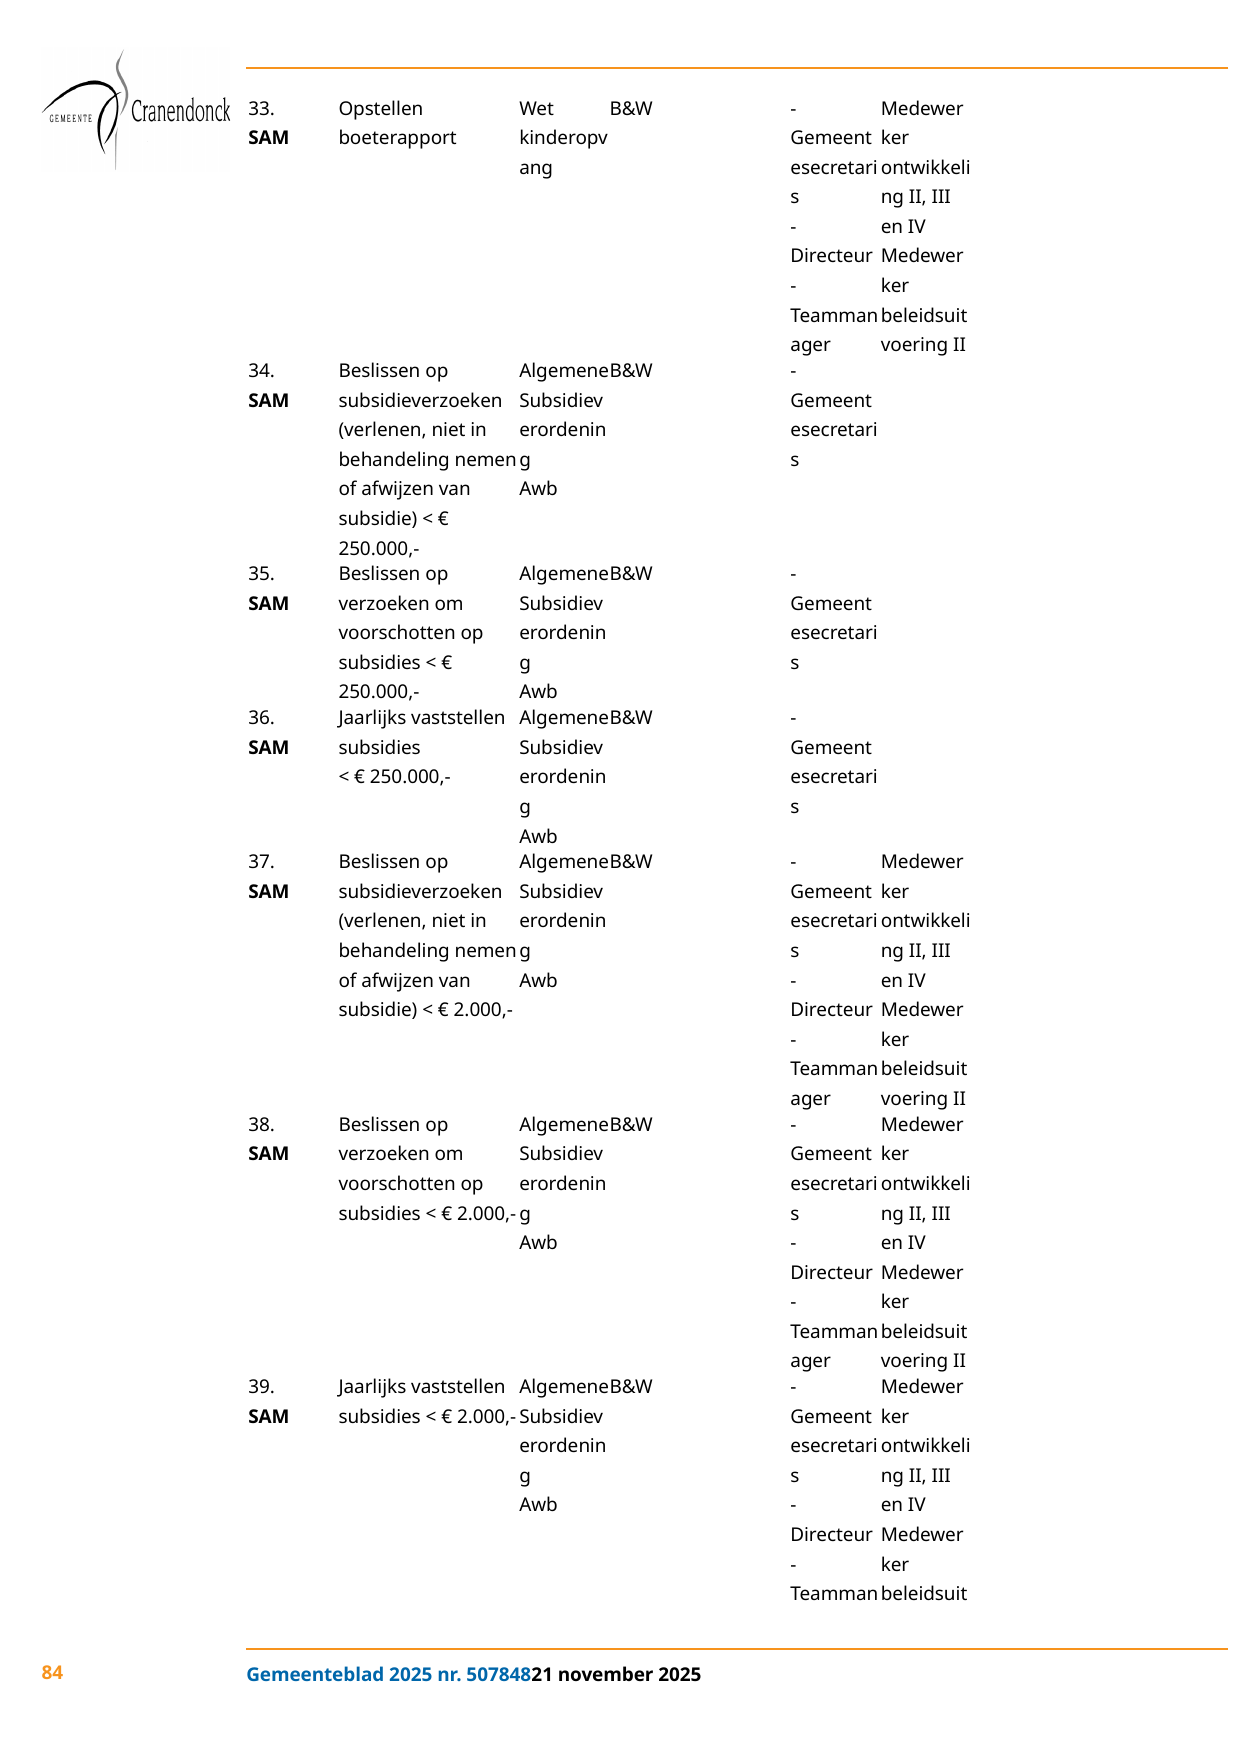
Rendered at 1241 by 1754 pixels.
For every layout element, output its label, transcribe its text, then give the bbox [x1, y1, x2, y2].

table_cell - Gemeentesecretaris [790, 560, 881, 704]
table_cell [971, 849, 1152, 1111]
table_cell [971, 357, 1152, 560]
table_cell - Gemeentesecretaris - Directeur - Teammanager [790, 849, 881, 1111]
table_cell 35. SAM [248, 560, 338, 704]
table_cell 38. SAM [248, 1111, 338, 1373]
table_cell [971, 1373, 1152, 1606]
table_cell Algemene Subsidieverordening Awb [519, 1111, 609, 1373]
table_cell [881, 705, 971, 848]
table_cell [971, 705, 1152, 848]
table_cell B&W [609, 1373, 790, 1606]
table_cell B&W [609, 95, 790, 357]
table_cell Beslissen op subsidieverzoeken (verlenen, niet in behandeling nemen of afwijzen van subsidie) < € 2.000,- [338, 849, 519, 1111]
table_cell Opstellen boeterapport [338, 95, 519, 357]
table_cell B&W [609, 1111, 790, 1373]
table_cell - Gemeentesecretaris [790, 357, 881, 560]
table_cell - Gemeentesecretaris [790, 705, 881, 848]
table_cell Algemene Subsidieverordening Awb [519, 849, 609, 1111]
table_cell Algemene Subsidieverordening Awb [519, 705, 609, 848]
table_cell [971, 1111, 1152, 1373]
table_cell - Gemeentesecretaris - Directeur - Teammanager [790, 95, 881, 357]
table_cell [881, 560, 971, 704]
table_cell Beslissen op verzoeken om voorschotten op subsidies < € 2.000,- [338, 1111, 519, 1373]
table_cell Jaarlijks vaststellen subsidies < € 2.000,- [338, 1373, 519, 1606]
table_cell 34. SAM [248, 357, 338, 560]
table_cell Wet kinderopvang [519, 95, 609, 357]
table_cell Medewerker ontwikkeling II, III en IV Medewerker beleidsuit [881, 1373, 971, 1606]
table_cell 36. SAM [248, 705, 338, 848]
table_cell [971, 95, 1152, 357]
table_cell 39. SAM [248, 1373, 338, 1606]
table_cell Beslissen op subsidieverzoeken (verlenen, niet in behandeling nemen of afwijzen van subsidie) < € 250.000,- [338, 357, 519, 560]
table_cell B&W [609, 849, 790, 1111]
table_cell Jaarlijks vaststellen subsidies < € 250.000,- [338, 705, 519, 848]
table_cell B&W [609, 357, 790, 560]
table_cell - Gemeentesecretaris - Directeur - Teamman [790, 1373, 881, 1606]
table_cell 37. SAM [248, 849, 338, 1111]
picture [41, 47, 231, 172]
table_cell Beslissen op verzoeken om voorschotten op subsidies < € 250.000,- [338, 560, 519, 704]
table_cell B&W [609, 705, 790, 848]
table_cell B&W [609, 560, 790, 704]
table_cell [881, 357, 971, 560]
table_cell Medewerker ontwikkeling II, III en IV Medewerker beleidsuitvoering II [881, 1111, 971, 1373]
table_cell 33. SAM [248, 95, 338, 357]
table_cell Algemene Subsidieverordening Awb [519, 357, 609, 560]
table_cell Medewerker ontwikkeling II, III en IV Medewerker beleidsuitvoering II [881, 95, 971, 357]
table_cell - Gemeentesecretaris - Directeur - Teammanager [790, 1111, 881, 1373]
table_cell [971, 560, 1152, 704]
table_cell Medewerker ontwikkeling II, III en IV Medewerker beleidsuitvoering II [881, 849, 971, 1111]
table_cell Algemene Subsidieverordening Awb [519, 1373, 609, 1606]
table_cell Algemene Subsidieverordening Awb [519, 560, 609, 704]
